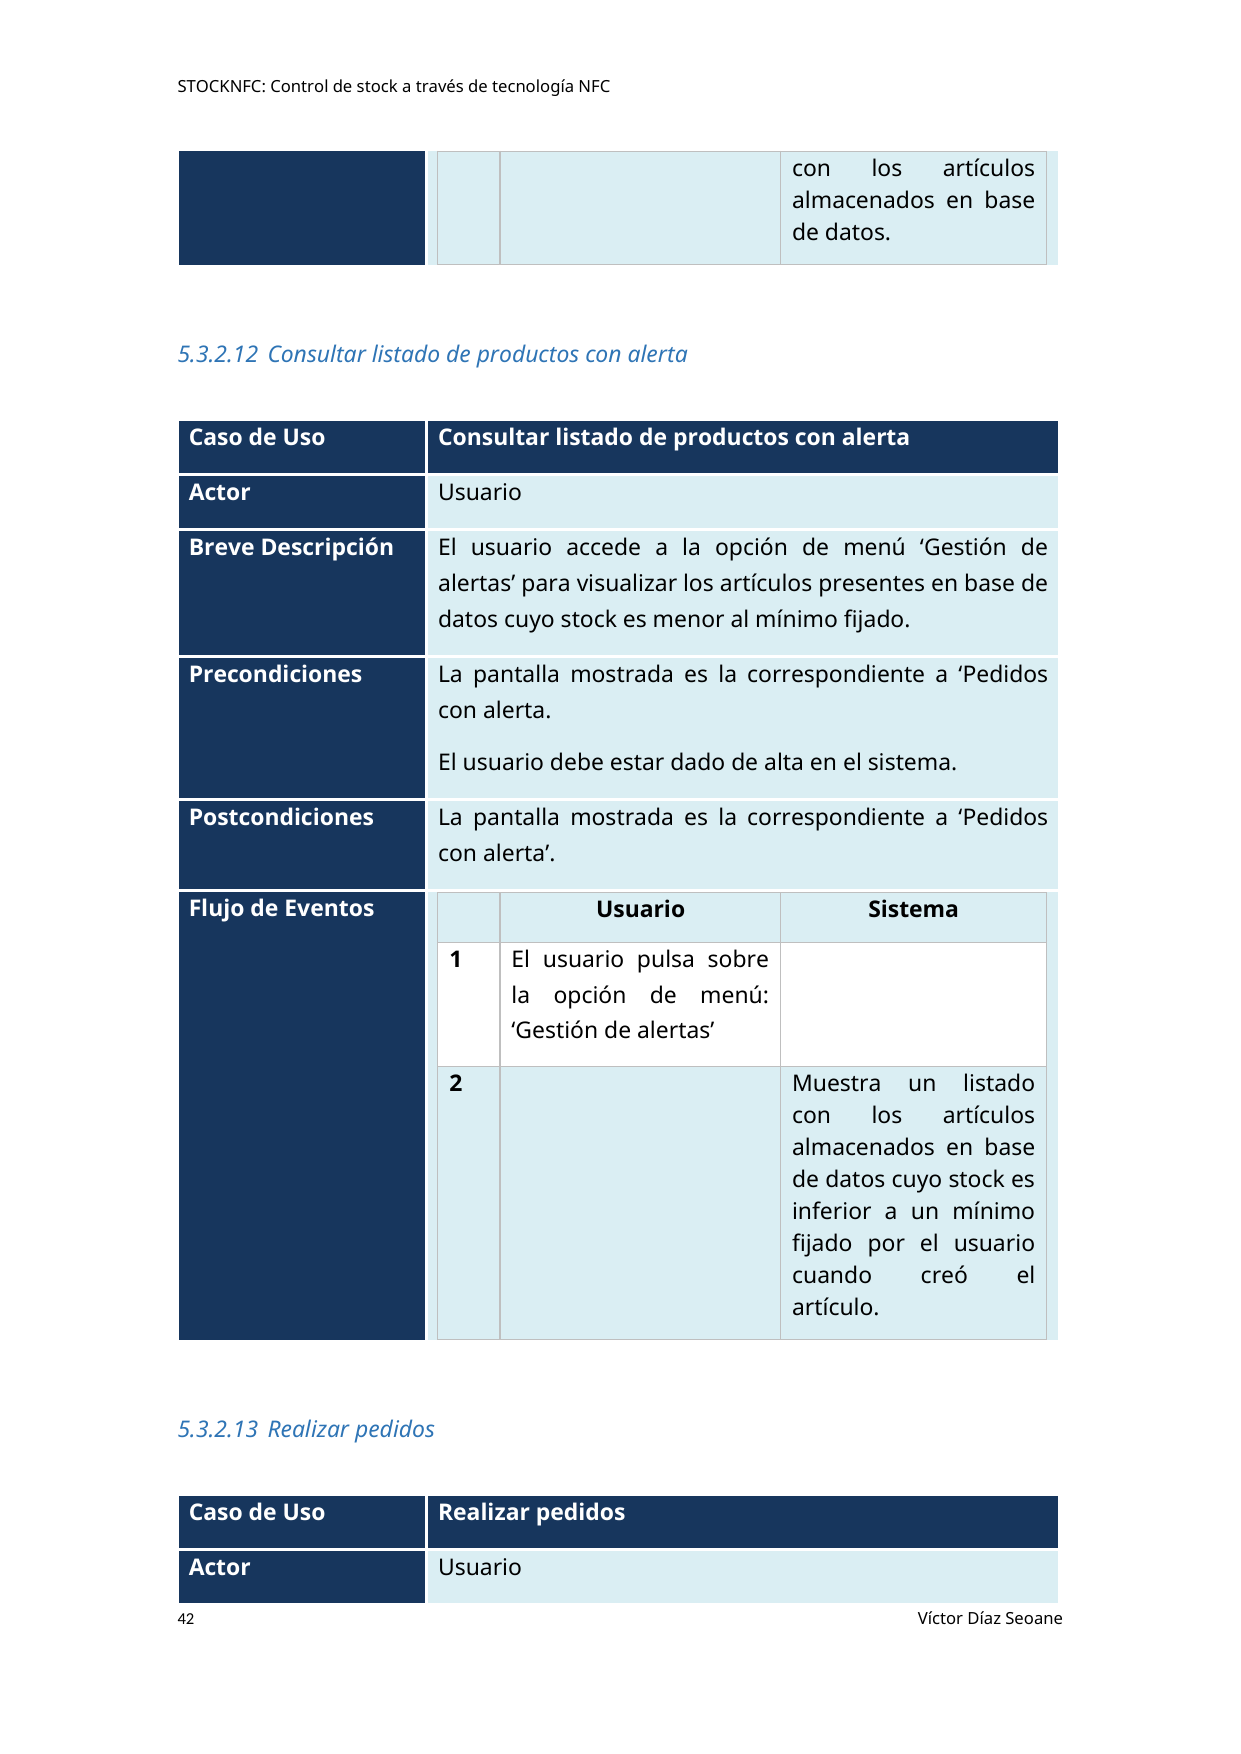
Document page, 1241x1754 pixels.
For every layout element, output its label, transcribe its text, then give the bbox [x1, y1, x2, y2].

table_header Caso de Uso [179, 421, 425, 473]
table_cell El usuario accede a la opción de menú ‘Gestión de alertas’ para visualizar los artículos presentes en base de datos cuyo stock es menor al mínimo fijado. [428, 531, 1058, 655]
table_header Realizar pedidos [428, 1496, 1058, 1548]
subtitle Realizar pedidos [177, 1412, 1063, 1444]
table_cell La pantalla mostrada es la correspondiente a ‘Pedidos con alerta. El usuario debe estar dado de alta en el sistema. [428, 658, 1058, 798]
table_cell La pantalla mostrada es la correspondiente a ‘Pedidos con alerta’. [428, 801, 1058, 889]
table_header Usuario [501, 893, 780, 942]
table_cell [428, 151, 437, 265]
table_cell Usuario [428, 476, 1058, 528]
table_cell Postcondiciones [179, 801, 425, 889]
table_header Consultar listado de productos con alerta [428, 421, 1058, 473]
table_cell Actor [179, 476, 425, 528]
table_cell Actor [179, 1551, 425, 1603]
table_cell El usuario pulsa sobre la opción de menú: ‘Gestión de alertas’ [501, 943, 780, 1066]
table_cell [438, 152, 499, 264]
table_cell Muestra un listado con los artículos almacenados en base de datos cuyo stock es inferior a un mínimo fijado por el usuario cuando creó el artículo. [781, 1067, 1046, 1339]
table_cell [428, 892, 437, 1340]
table_cell [1047, 892, 1058, 1340]
table_cell Breve Descripción [179, 531, 425, 655]
table_cell Usuario [428, 1551, 1058, 1603]
table_cell 2 [438, 1067, 499, 1339]
table_cell [179, 151, 425, 265]
table_cell [501, 1067, 780, 1339]
table_cell [501, 152, 780, 264]
table_header Sistema [781, 893, 1046, 942]
table_cell Precondiciones [179, 658, 425, 798]
subtitle Consultar listado de productos con alerta [177, 338, 1063, 369]
table_cell con los artículos almacenados en base de datos. [781, 152, 1046, 264]
table_cell [781, 943, 1046, 1066]
table_cell Flujo de Eventos [179, 892, 425, 1340]
table_cell [1047, 151, 1058, 265]
table_header Caso de Uso [179, 1496, 425, 1548]
table_header [438, 893, 499, 942]
table_cell 1 [438, 943, 499, 1066]
